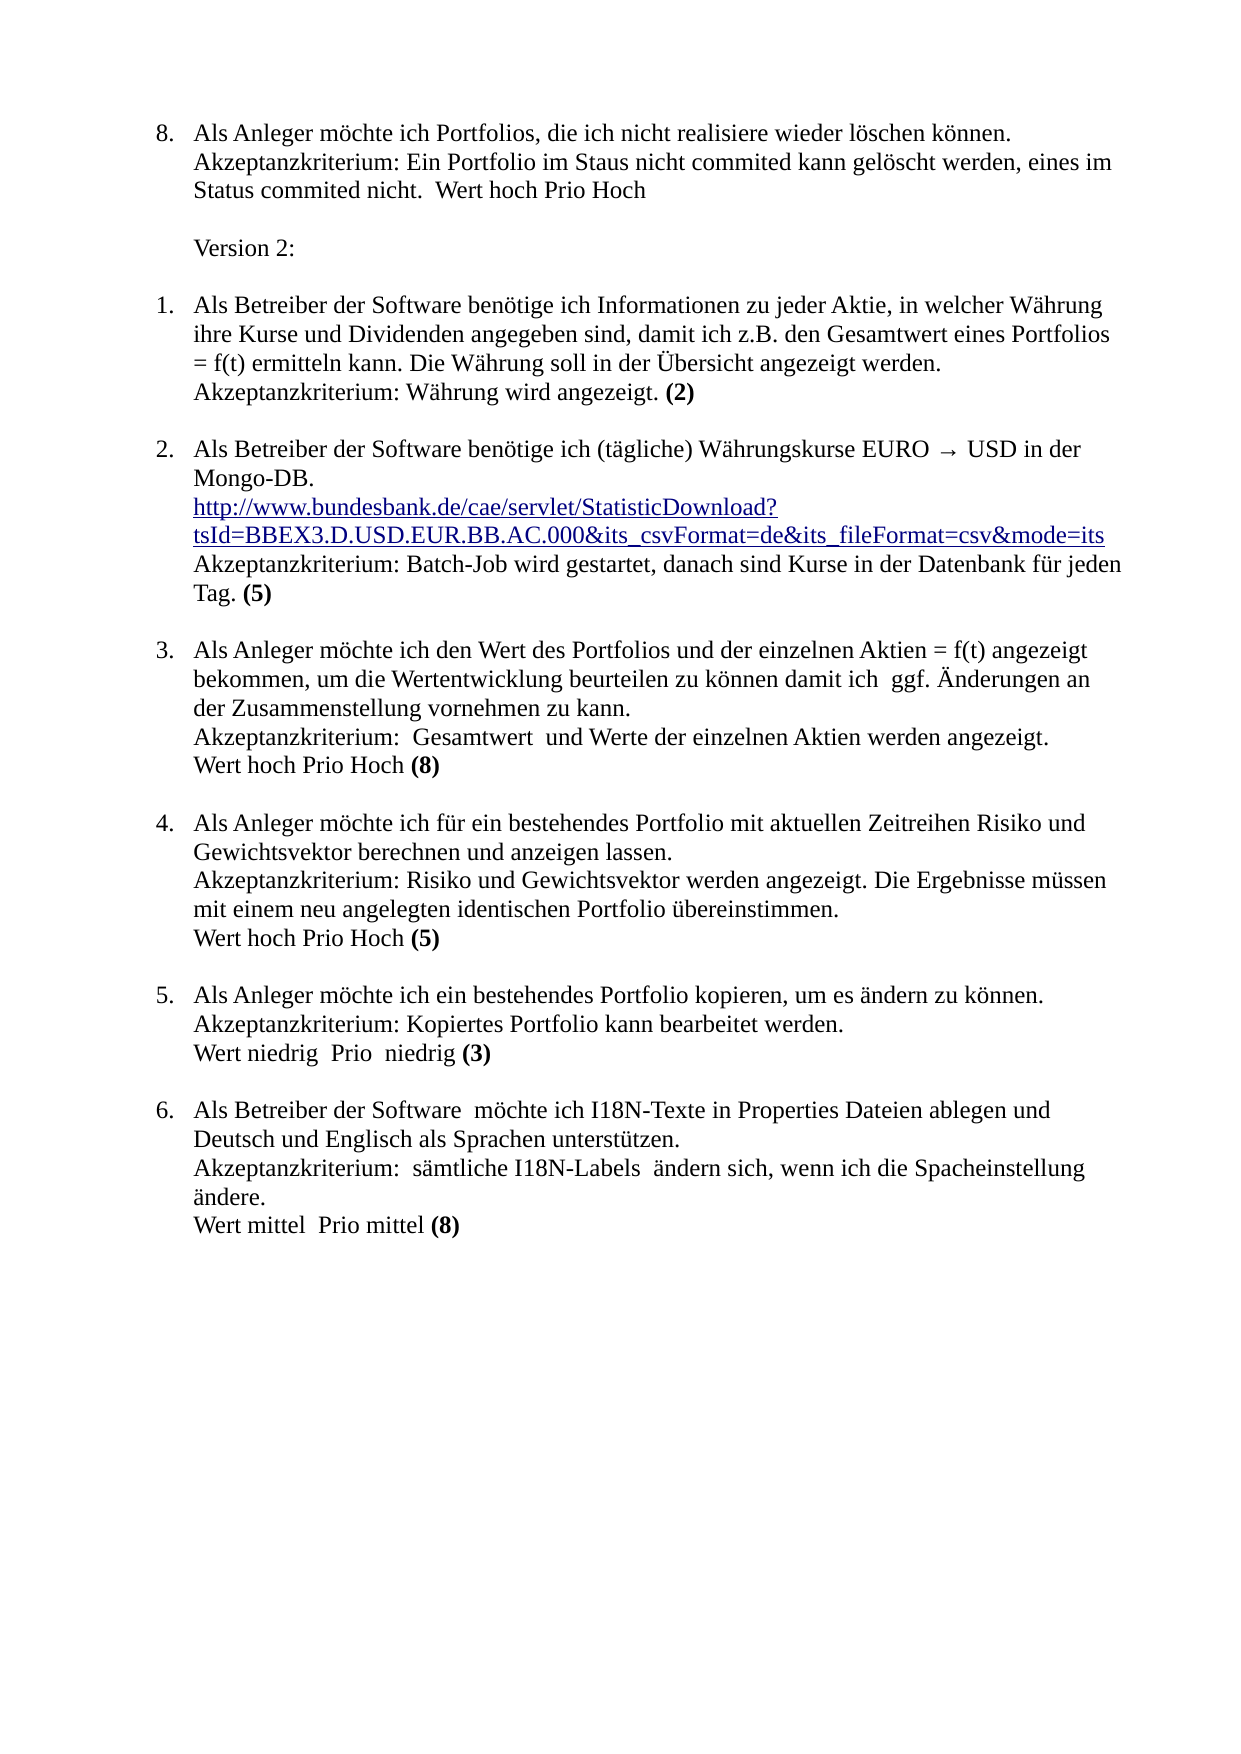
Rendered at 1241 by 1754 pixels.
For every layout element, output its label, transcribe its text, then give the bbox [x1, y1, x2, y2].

list Als Anleger möchte ich für ein bestehendes Portfolio mit aktuellen Zeitreihen Risiko und Gewichtsvektor berechnen und anzeigen lassen. [156, 808, 1122, 866]
list http://www.bundesbank.de/cae/servlet/StatisticDownload?tsId=BBEX3.D.USD.EUR.BB.AC.000&its_csvFormat=de&its_fileFormat=csv&mode=its [156, 492, 1122, 549]
list Akzeptanzkriterium: Kopiertes Portfolio kann bearbeitet werden. [156, 1009, 1122, 1038]
list Wert hoch Prio Hoch (8) [156, 751, 1122, 779]
list Als Anleger möchte ich Portfolios, die ich nicht realisiere wieder löschen können. [156, 118, 1122, 147]
list Akzeptanzkriterium: Gesamtwert und Werte der einzelnen Aktien werden angezeigt. [156, 722, 1122, 751]
list Als Anleger möchte ich ein bestehendes Portfolio kopieren, um es ändern zu können. [156, 981, 1122, 1009]
list Wert mittel Prio mittel (8) [156, 1211, 1122, 1239]
list Akzeptanzkriterium: Währung wird angezeigt. (2) [156, 377, 1122, 406]
list Akzeptanzkriterium: Batch-Job wird gestartet, danach sind Kurse in der Datenbank für jeden Tag. (5) [156, 549, 1122, 607]
list Als Anleger möchte ich den Wert des Portfolios und der einzelnen Aktien = f(t) angezeigt bekommen, um die Wertentwicklung beurteilen zu können damit ich ggf. Änderungen an der Zusammenstellung vornehmen zu kann. [156, 636, 1122, 722]
list Als Betreiber der Software benötige ich (tägliche) Währungskurse EURO → USD in der Mongo-DB. [156, 434, 1122, 492]
list Akzeptanzkriterium: Ein Portfolio im Staus nicht commited kann gelöscht werden, eines im Status commited nicht. Wert hoch Prio Hoch [156, 147, 1122, 204]
list Als Betreiber der Software benötige ich Informationen zu jeder Aktie, in welcher Währung ihre Kurse und Dividenden angegeben sind, damit ich z.B. den Gesamtwert eines Portfolios = f(t) ermitteln kann. Die Währung soll in der Übersicht angezeigt werden. [156, 291, 1122, 377]
list Wert niedrig Prio niedrig (3) [156, 1038, 1122, 1067]
list Akzeptanzkriterium: sämtliche I18N-Labels ändern sich, wenn ich die Spacheinstellung ändere. [156, 1153, 1122, 1211]
list Akzeptanzkriterium: Risiko und Gewichtsvektor werden angezeigt. Die Ergebnisse müssen mit einem neu angelegten identischen Portfolio übereinstimmen. [156, 866, 1122, 923]
list Version 2: [156, 233, 1122, 262]
list Als Betreiber der Software möchte ich I18N-Texte in Properties Dateien ablegen und Deutsch und Englisch als Sprachen unterstützen. [156, 1096, 1122, 1153]
list Wert hoch Prio Hoch (5) [156, 923, 1122, 952]
